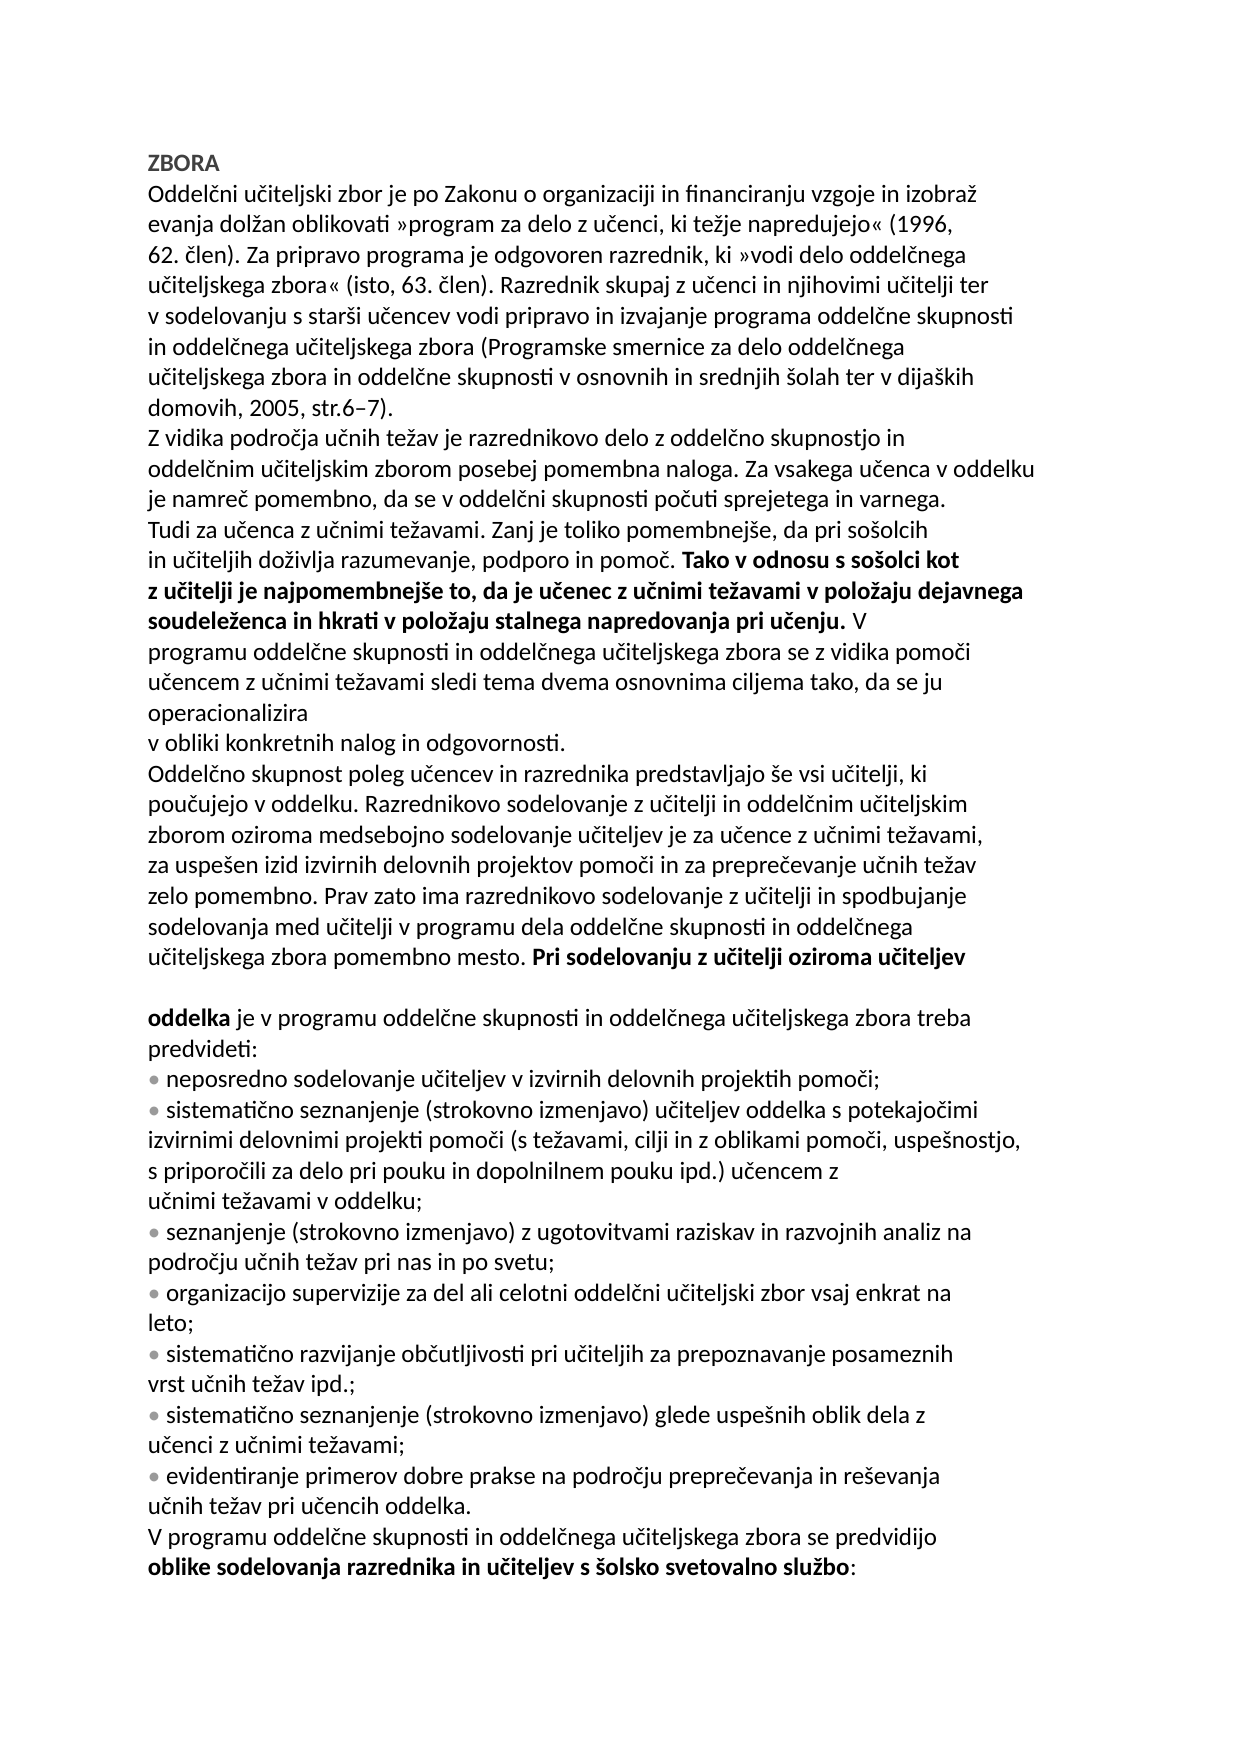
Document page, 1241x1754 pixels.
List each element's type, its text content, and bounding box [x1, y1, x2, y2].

text • sistematično seznanjenje (strokovno izmenjavo) učiteljev oddelka s potekajočimi [148, 1094, 1093, 1124]
text učiteljskega zbora in oddelčne skupnosti v osnovnih in srednjih šolah ter v dijaških [148, 361, 1093, 392]
text vrst učnih težav ipd.; [148, 1368, 1093, 1399]
text domovih, 2005, str.6–7). [148, 392, 1093, 422]
text Tudi za učenca z učnimi težavami. Zanj je toliko pomembnejše, da pri sošolcih [148, 514, 1093, 544]
text V programu oddelčne skupnosti in oddelčnega učiteljskega zbora se predvidijo [148, 1521, 1093, 1552]
text leto; [148, 1307, 1093, 1338]
text oddelčnim učiteljskim zborom posebej pomembna naloga. Za vsakega učenca v oddelku [148, 453, 1093, 483]
text za uspešen izid izvirnih delovnih projektov pomoči in za preprečevanje učnih težav [148, 849, 1093, 880]
text programu oddelčne skupnosti in oddelčnega učiteljskega zbora se z vidika pomoči [148, 636, 1093, 666]
text učiteljskega zbora« (isto, 63. člen). Razrednik skupaj z učenci in njihovimi učitelji ter [148, 270, 1093, 300]
text poučujejo v oddelku. Razrednikovo sodelovanje z učitelji in oddelčnim učiteljskim [148, 788, 1093, 819]
text Oddelčno skupnost poleg učencev in razrednika predstavljajo še vsi učitelji, ki [148, 758, 1093, 788]
text predvideti: [148, 1033, 1093, 1063]
text oddelka je v programu oddelčne skupnosti in oddelčnega učiteljskega zbora treba [148, 1002, 1093, 1033]
text v sodelovanju s starši učencev vodi pripravo in izvajanje programa oddelčne skupnosti [148, 300, 1093, 331]
text v obliki konkretnih nalog in odgovornosti. [148, 727, 1093, 758]
text zelo pomembno. Prav zato ima razrednikovo sodelovanje z učitelji in spodbujanje [148, 880, 1093, 911]
text • evidentiranje primerov dobre prakse na področju preprečevanja in reševanja [148, 1460, 1093, 1491]
text in oddelčnega učiteljskega zbora (Programske smernice za delo oddelčnega [148, 331, 1093, 361]
text • sistematično razvijanje občutljivosti pri učiteljih za prepoznavanje posameznih [148, 1338, 1093, 1368]
text • sistematično seznanjenje (strokovno izmenjavo) glede uspešnih oblik dela z [148, 1399, 1093, 1429]
text učnih težav pri učencih oddelka. [148, 1491, 1093, 1521]
text evanja dolžan oblikovati »program za delo z učenci, ki težje napredujejo« (1996, [148, 209, 1093, 239]
text z učitelji je najpomembnejše to, da je učenec z učnimi težavami v položaju dejavnega [148, 575, 1093, 605]
text učnimi težavami v oddelku; [148, 1185, 1093, 1216]
text ZBORA [148, 148, 1093, 178]
text 62. člen). Za pripravo programa je odgovoren razrednik, ki »vodi delo oddelčnega [148, 239, 1093, 270]
text področju učnih težav pri nas in po svetu; [148, 1246, 1093, 1277]
text učencem z učnimi težavami sledi tema dvema osnovnima ciljema tako, da se ju operacionalizira [148, 666, 1093, 727]
text Z vidika področja učnih težav je razrednikovo delo z oddelčno skupnostjo in [148, 422, 1093, 453]
text • seznanjenje (strokovno izmenjavo) z ugotovitvami raziskav in razvojnih analiz na [148, 1216, 1093, 1246]
text izvirnimi delovnimi projekti pomoči (s težavami, cilji in z oblikami pomoči, uspešnostjo, [148, 1124, 1093, 1155]
text sodelovanja med učitelji v programu dela oddelčne skupnosti in oddelčnega [148, 911, 1093, 941]
text učiteljskega zbora pomembno mesto. Pri sodelovanju z učitelji oziroma učiteljev [148, 941, 1093, 972]
text • neposredno sodelovanje učiteljev v izvirnih delovnih projektih pomoči; [148, 1063, 1093, 1094]
text oblike sodelovanja razrednika in učiteljev s šolsko svetovalno službo: [148, 1552, 1093, 1582]
text 88 [148, 972, 1093, 1002]
text zborom oziroma medsebojno sodelovanje učiteljev je za učence z učnimi težavami, [148, 819, 1093, 849]
text in učiteljih doživlja razumevanje, podporo in pomoč. Tako v odnosu s sošolci kot [148, 544, 1093, 575]
text s priporočili za delo pri pouku in dopolnilnem pouku ipd.) učencem z [148, 1155, 1093, 1185]
text Oddelčni učiteljski zbor je po Zakonu o organizaciji in financiranju vzgoje in izobraž [148, 178, 1093, 209]
text učenci z učnimi težavami; [148, 1429, 1093, 1460]
text je namreč pomembno, da se v oddelčni skupnosti počuti sprejetega in varnega. [148, 483, 1093, 514]
text • organizacijo supervizije za del ali celotni oddelčni učiteljski zbor vsaj enkrat na [148, 1277, 1093, 1307]
text soudeleženca in hkrati v položaju stalnega napredovanja pri učenju. V [148, 605, 1093, 636]
